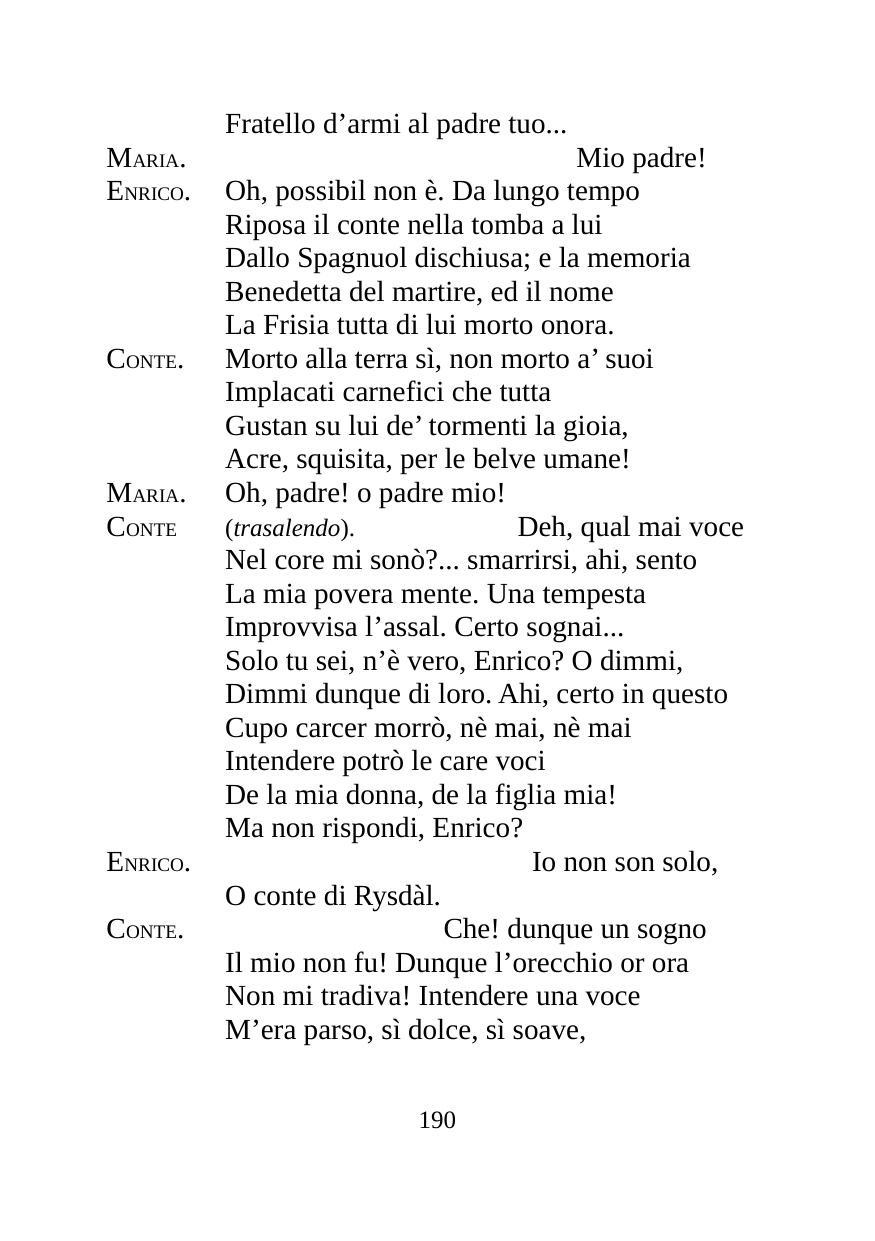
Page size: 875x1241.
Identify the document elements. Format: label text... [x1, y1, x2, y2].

table_cell Oh, padre! o padre mio! [225, 475, 769, 509]
table_cell Mio padre! [225, 140, 769, 173]
table_cell Conte [106, 509, 225, 844]
table_cell Che! dunque un sogno Il mio non fu! Dunque l’orecchio or ora Non mi tradiva! Intendere una voce M’era parso, sì dolce, sì soave, [225, 911, 769, 1045]
table_cell Enrico. [106, 844, 225, 911]
table_cell Io non son solo, O conte di Rysdàl. [225, 844, 769, 911]
table_cell Morto alla terra sì, non morto a’ suoi Implacati carnefici che tutta Gustan su lui de’ tormenti la gioia, Acre, squisita, per le belve umane! [225, 341, 769, 475]
table_cell (trasalendo). Deh, qual mai voce Nel core mi sonò?... smarrirsi, ahi, sento La mia povera mente. Una tempesta Improvvisa l’assal. Certo sognai... Solo tu sei, n’è vero, Enrico? O dimmi, Dimmi dunque di loro. Ahi, certo in questo Cupo carcer morrò, nè mai, nè mai Intendere potrò le care voci De la mia donna, de la figlia mia! Ma non rispondi, Enrico? [225, 509, 769, 844]
table_cell Conte. [106, 911, 225, 1045]
table_cell Enrico. [106, 173, 225, 341]
table_cell Maria. [106, 140, 225, 173]
table_cell Maria. [106, 475, 225, 509]
table_cell Conte. [106, 341, 225, 475]
table_cell [106, 106, 225, 140]
table_cell Oh, possibil non è. Da lungo tempo Riposa il conte nella tomba a lui Dallo Spagnuol dischiusa; e la memoria Benedetta del martire, ed il nome La Frisia tutta di lui morto onora. [225, 173, 769, 341]
table_cell Fratello d’armi al padre tuo... [225, 106, 769, 140]
